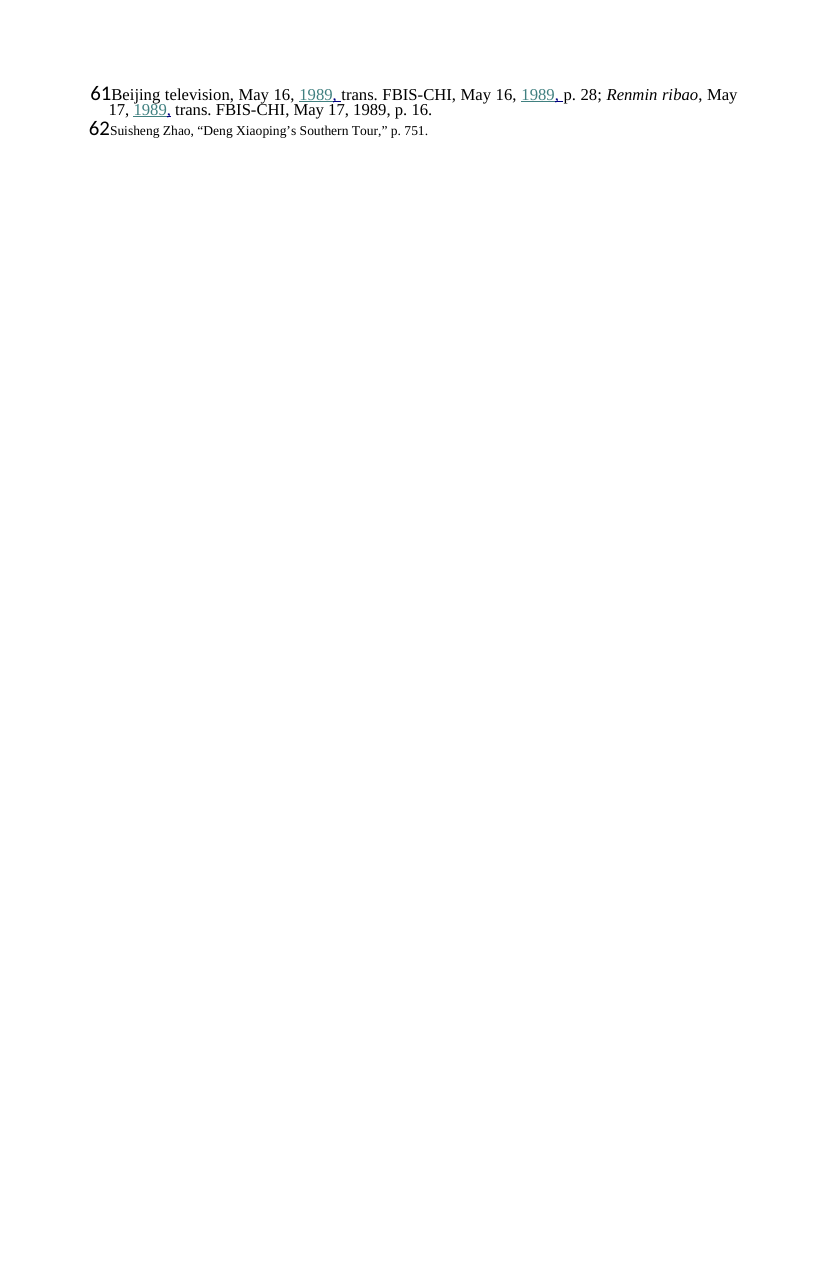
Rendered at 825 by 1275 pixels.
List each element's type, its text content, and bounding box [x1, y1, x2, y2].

list Suisheng Zhao, “Deng Xiaoping’s Southern Tour,” p. 751. [89, 119, 737, 139]
list Beijing television, May 16, 1989, trans. FBIS-CHI, May 16, 1989, p. 28; Renmin ribao, May 17, 1989, trans. FBIS-CHI, May 17, 1989, p. 16. [90, 84, 737, 119]
